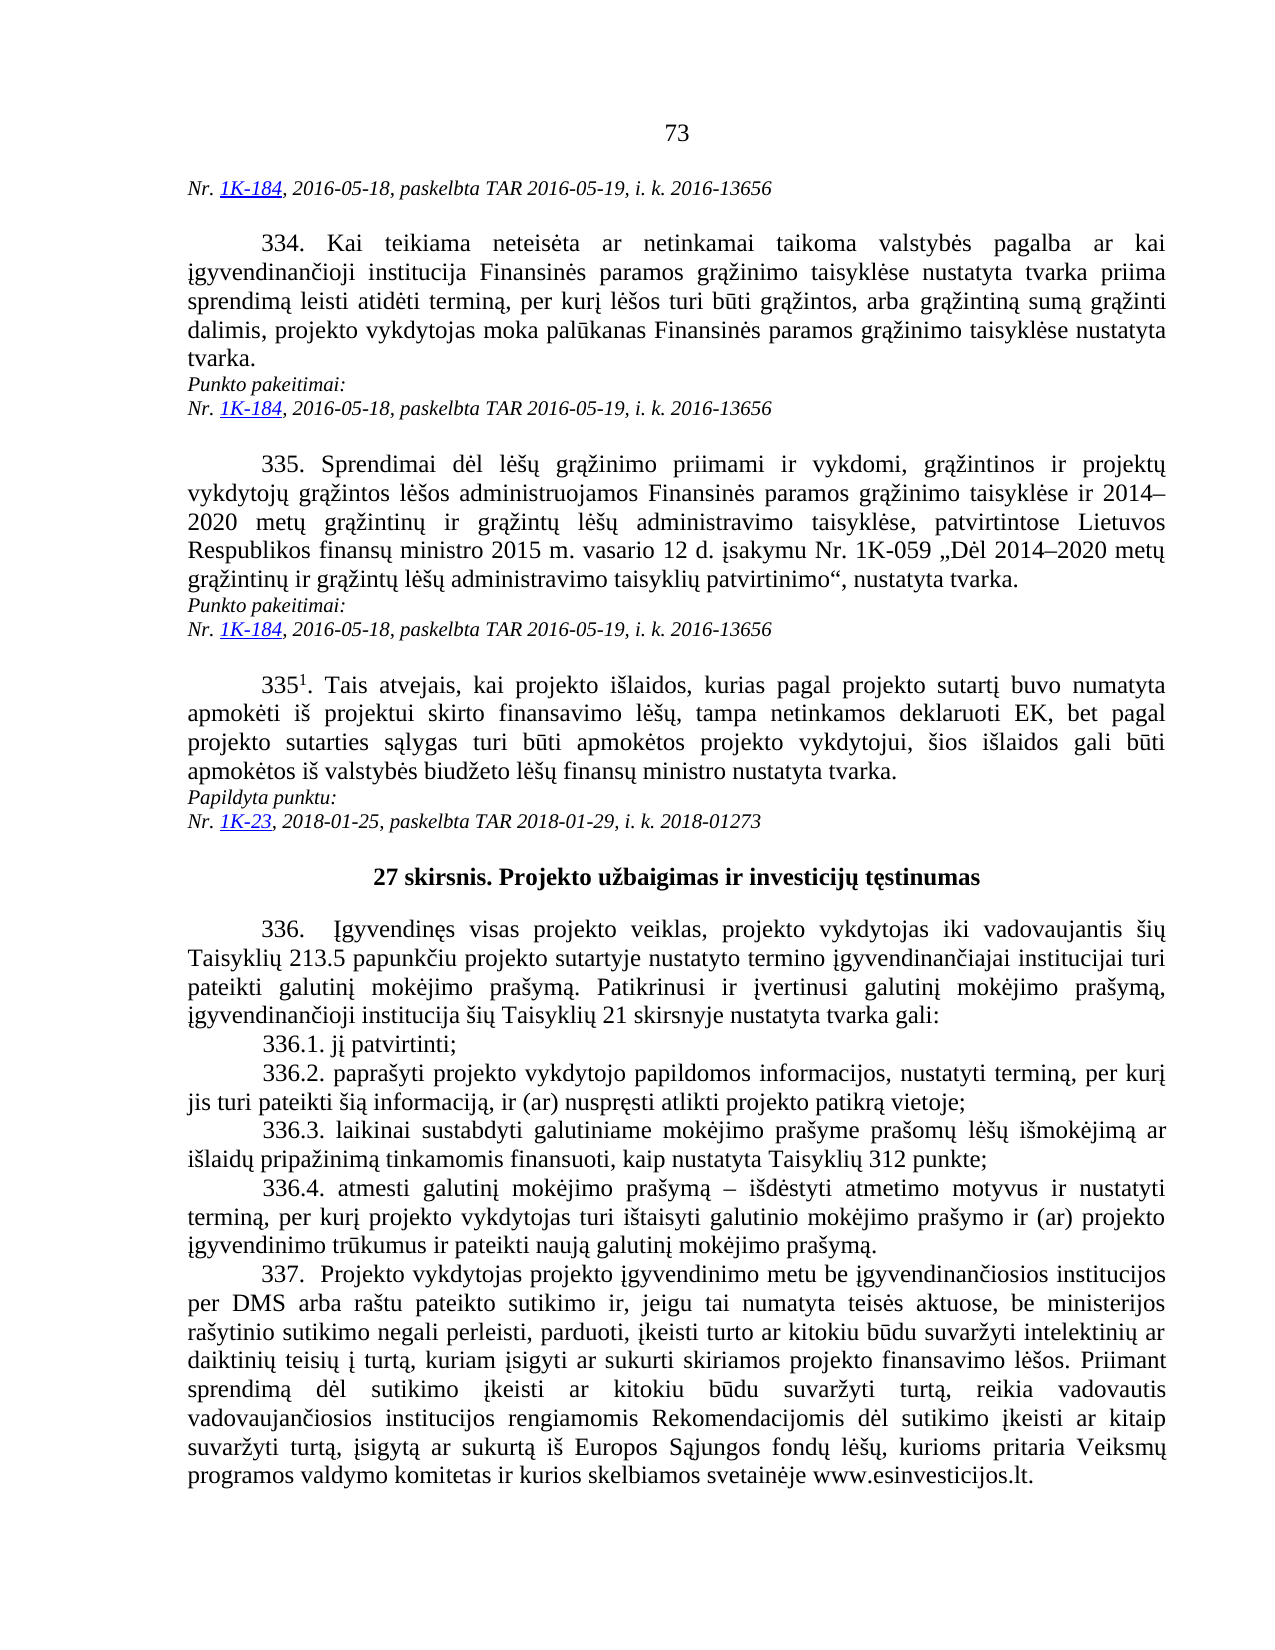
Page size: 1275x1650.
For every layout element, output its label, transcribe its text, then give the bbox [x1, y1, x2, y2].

text 334. Kai teikiama neteisėta ar netinkamai taikoma valstybės pagalba ar kai įgyvendinančioji institucija Finansinės paramos grąžinimo taisyklėse nustatyta tvarka priima sprendimą leisti atidėti terminą, per kurį lėšos turi būti grąžintos, arba grąžintiną sumą grąžinti dalimis, projekto vykdytojas moka palūkanas Finansinės paramos grąžinimo taisyklėse nustatyta tvarka. [187, 228, 1167, 372]
text Punkto pakeitimai: [187, 593, 1167, 617]
text 336.1. jį patvirtinti; [187, 1029, 1167, 1058]
text Nr. 1K-23, 2018-01-25, paskelbta TAR 2018-01-29, i. k. 2018-01273 [187, 809, 1167, 833]
text Papildyta punktu: [187, 785, 1167, 809]
text 27 skirsnis. Projekto užbaigimas ir investicijų tęstinumas [246, 862, 1107, 890]
text 337. Projekto vykdytojas projekto įgyvendinimo metu be įgyvendinančiosios institucijos per DMS arba raštu pateikto sutikimo ir, jeigu tai numatyta teisės aktuose, be ministerijos rašytinio sutikimo negali perleisti, parduoti, įkeisti turto ar kitokiu būdu suvaržyti intelektinių ar daiktinių teisių į turtą, kuriam įsigyti ar sukurti skiriamos projekto finansavimo lėšos. Priimant sprendimą dėl sutikimo įkeisti ar kitokiu būdu suvaržyti turtą, reikia vadovautis vadovaujančiosios institucijos rengiamomis Rekomendacijomis dėl sutikimo įkeisti ar kitaip suvaržyti turtą, įsigytą ar sukurtą iš Europos Sąjungos fondų lėšų, kurioms pritaria Veiksmų programos valdymo komitetas ir kurios skelbiamos svetainėje www.esinvesticijos.lt. [187, 1259, 1167, 1489]
text 335. Sprendimai dėl lėšų grąžinimo priimami ir vykdomi, grąžintinos ir projektų vykdytojų grąžintos lėšos administruojamos Finansinės paramos grąžinimo taisyklėse ir 2014–2020 metų grąžintinų ir grąžintų lėšų administravimo taisyklėse, patvirtintose Lietuvos Respublikos finansų ministro 2015 m. vasario 12 d. įsakymu Nr. 1K-059 „Dėl 2014–2020 metų grąžintinų ir grąžintų lėšų administravimo taisyklių patvirtinimo“, nustatyta tvarka. [187, 449, 1167, 593]
text 336.4. atmesti galutinį mokėjimo prašymą – išdėstyti atmetimo motyvus ir nustatyti terminą, per kurį projekto vykdytojas turi ištaisyti galutinio mokėjimo prašymo ir (ar) projekto įgyvendinimo trūkumus ir pateikti naują galutinį mokėjimo prašymą. [187, 1173, 1167, 1259]
text Nr. 1K-184, 2016-05-18, paskelbta TAR 2016-05-19, i. k. 2016-13656 [187, 176, 1167, 200]
text 336.2. paprašyti projekto vykdytojo papildomos informacijos, nustatyti terminą, per kurį jis turi pateikti šią informaciją, ir (ar) nuspręsti atlikti projekto patikrą vietoje; [187, 1058, 1167, 1116]
text Nr. 1K-184, 2016-05-18, paskelbta TAR 2016-05-19, i. k. 2016-13656 [187, 617, 1167, 641]
text 336.3. laikinai sustabdyti galutiniame mokėjimo prašyme prašomų lėšų išmokėjimą ar išlaidų pripažinimą tinkamomis finansuoti, kaip nustatyta Taisyklių 312 punkte; [187, 1116, 1167, 1173]
text Nr. 1K-184, 2016-05-18, paskelbta TAR 2016-05-19, i. k. 2016-13656 [187, 396, 1167, 420]
text 3351. Tais atvejais, kai projekto išlaidos, kurias pagal projekto sutartį buvo numatyta apmokėti iš projektui skirto finansavimo lėšų, tampa netinkamos deklaruoti EK, bet pagal projekto sutarties sąlygas turi būti apmokėtos projekto vykdytojui, šios išlaidos gali būti apmokėtos iš valstybės biudžeto lėšų finansų ministro nustatyta tvarka. [187, 670, 1167, 785]
text 336. Įgyvendinęs visas projekto veiklas, projekto vykdytojas iki vadovaujantis šių Taisyklių 213.5 papunkčiu projekto sutartyje nustatyto termino įgyvendinančiajai institucijai turi pateikti galutinį mokėjimo prašymą. Patikrinusi ir įvertinusi galutinį mokėjimo prašymą, įgyvendinančioji institucija šių Taisyklių 21 skirsnyje nustatyta tvarka gali: [187, 914, 1167, 1029]
text Punkto pakeitimai: [187, 372, 1167, 396]
